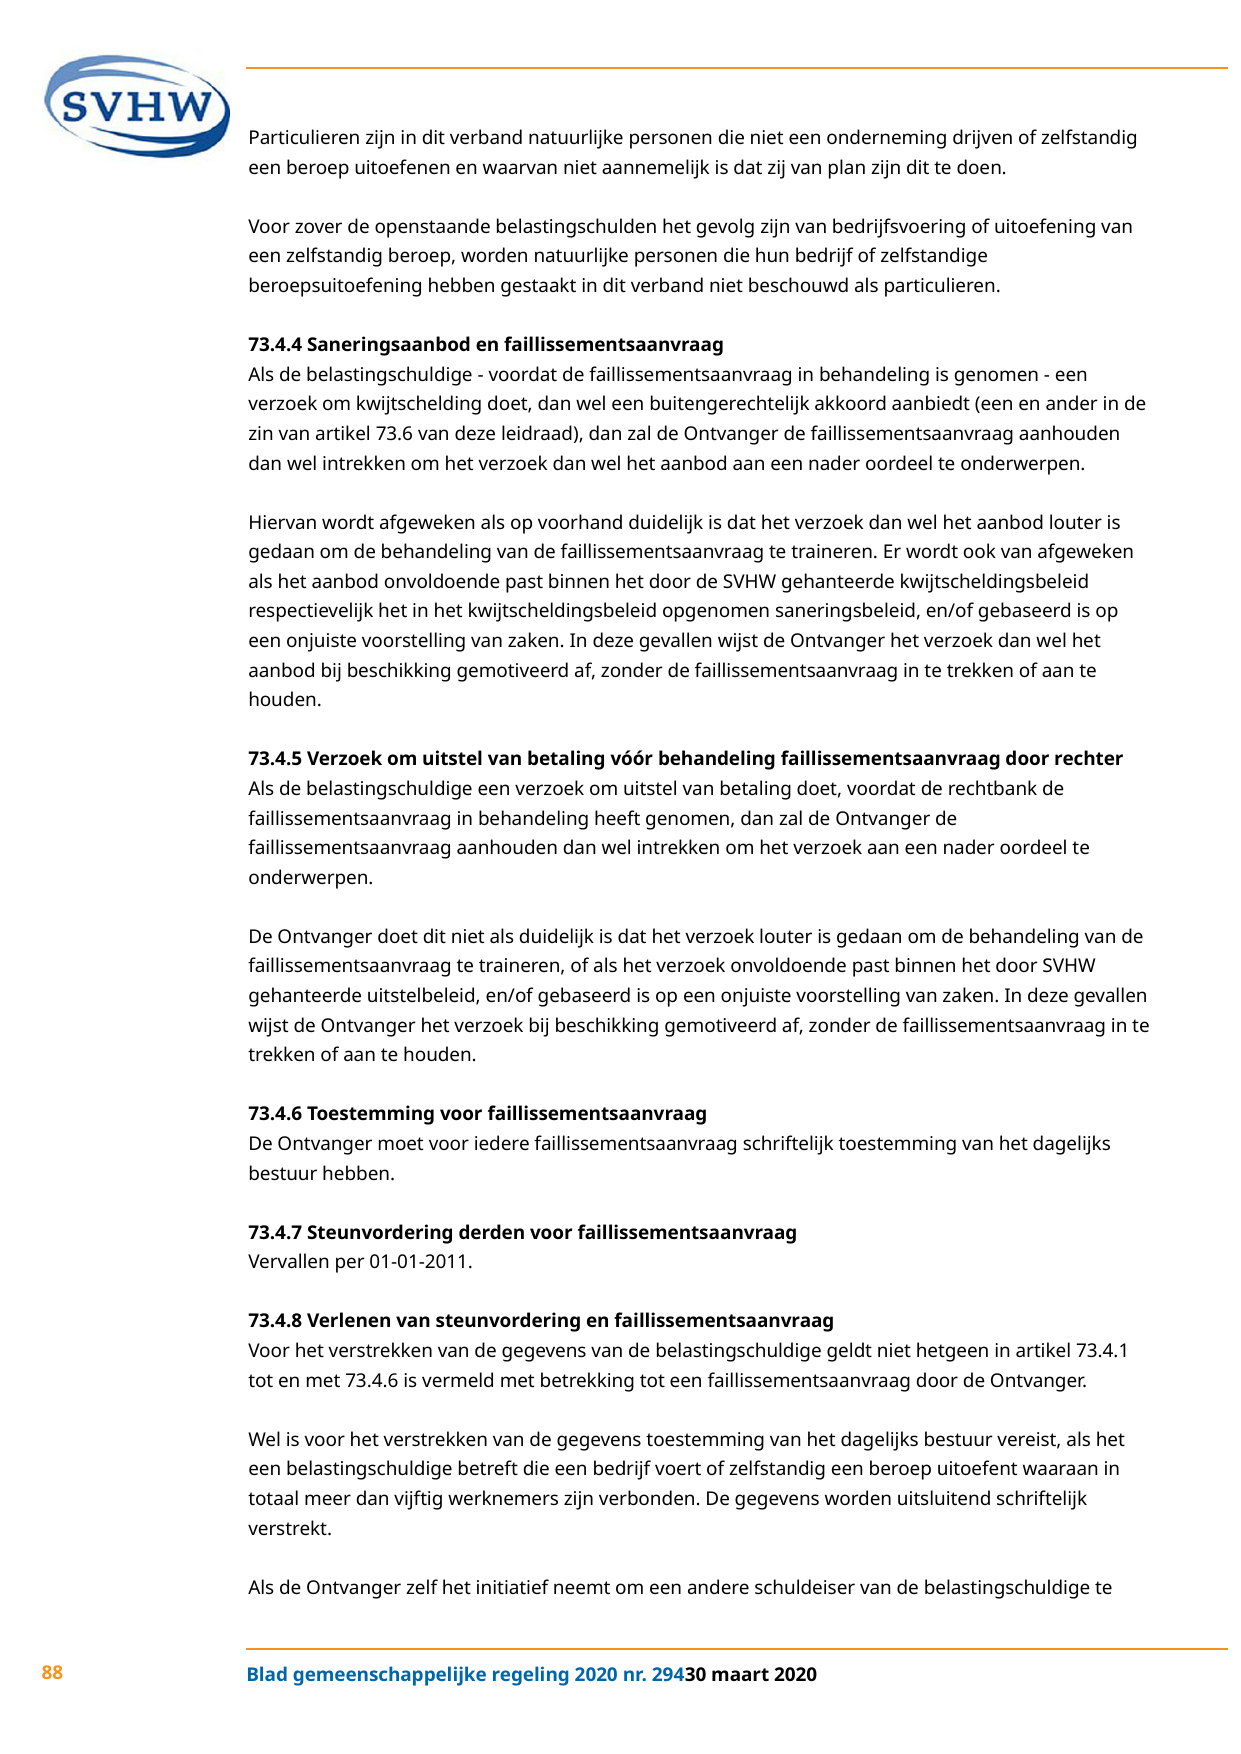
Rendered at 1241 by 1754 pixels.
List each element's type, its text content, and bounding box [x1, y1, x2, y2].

text Particulieren zijn in dit verband natuurlijke personen die niet een onderneming drijven of zelfstandig een beroep uitoefenen en waarvan niet aannemelijk is dat zij van plan zijn dit te doen. [248, 124, 1152, 180]
text Vervallen per 01-01-2011. [248, 1248, 1152, 1274]
text Wel is voor het verstrekken van de gegevens toestemming van het dagelijks bestuur vereist, als het een belastingschuldige betreft die een bedrijf voert of zelfstandig een beroep uitoefent waaraan in totaal meer dan vijftig werknemers zijn verbonden. De gegevens worden uitsluitend schriftelijk verstrekt. [248, 1426, 1152, 1541]
text Voor het verstrekken van de gegevens van de belastingschuldige geldt niet hetgeen in artikel 73.4.1 tot en met 73.4.6 is vermeld met betrekking tot een faillissementsaanvraag door de Ontvanger. [248, 1337, 1152, 1393]
text 73.4.8 Verlenen van steunvordering en faillissementsaanvraag [248, 1308, 1152, 1333]
text Als de belastingschuldige - voordat de faillissementsaanvraag in behandeling is genomen - een verzoek om kwijtschelding doet, dan wel een buitengerechtelijk akkoord aanbiedt (een en ander in de zin van artikel 73.6 van deze leidraad), dan zal de Ontvanger de faillissementsaanvraag aanhouden dan wel intrekken om het verzoek dan wel het aanbod aan een nader oordeel te onderwerpen. [248, 361, 1152, 476]
text 73.4.6 Toestemming voor faillissementsaanvraag [248, 1101, 1152, 1126]
text De Ontvanger moet voor iedere faillissementsaanvraag schriftelijk toestemming van het dagelijks bestuur hebben. [248, 1130, 1152, 1186]
text 73.4.7 Steunvordering derden voor faillissementsaanvraag [248, 1219, 1152, 1245]
text 73.4.5 Verzoek om uitstel van betaling vóór behandeling faillissementsaanvraag door rechter [248, 746, 1152, 771]
text Voor zover de openstaande belastingschulden het gevolg zijn van bedrijfsvoering of uitoefening van een zelfstandig beroep, worden natuurlijke personen die hun bedrijf of zelfstandige beroepsuitoefening hebben gestaakt in dit verband niet beschouwd als particulieren. [248, 213, 1152, 298]
picture [41, 47, 231, 172]
text Hiervan wordt afgeweken als op voorhand duidelijk is dat het verzoek dan wel het aanbod louter is gedaan om de behandeling van de faillissementsaanvraag te traineren. Er wordt ook van afgeweken als het aanbod onvoldoende past binnen het door de SVHW gehanteerde kwijtscheldingsbeleid respectievelijk het in het kwijtscheldingsbeleid opgenomen saneringsbeleid, en/of gebaseerd is op een onjuiste voorstelling van zaken. In deze gevallen wijst de Ontvanger het verzoek dan wel het aanbod bij beschikking gemotiveerd af, zonder de faillissementsaanvraag in te trekken of aan te houden. [248, 509, 1152, 712]
text Als de belastingschuldige een verzoek om uitstel van betaling doet, voordat de rechtbank de faillissementsaanvraag in behandeling heeft genomen, dan zal de Ontvanger de faillissementsaanvraag aanhouden dan wel intrekken om het verzoek aan een nader oordeel te onderwerpen. [248, 775, 1152, 890]
text Als de Ontvanger zelf het initiatief neemt om een andere schuldeiser van de belastingschuldige te [248, 1574, 1152, 1600]
text De Ontvanger doet dit niet als duidelijk is dat het verzoek louter is gedaan om de behandeling van de faillissementsaanvraag te traineren, of als het verzoek onvoldoende past binnen het door SVHW gehanteerde uitstelbeleid, en/of gebaseerd is op een onjuiste voorstelling van zaken. In deze gevallen wijst de Ontvanger het verzoek bij beschikking gemotiveerd af, zonder de faillissementsaanvraag in te trekken of aan te houden. [248, 923, 1152, 1067]
text 73.4.4 Saneringsaanbod en faillissementsaanvraag [248, 331, 1152, 357]
